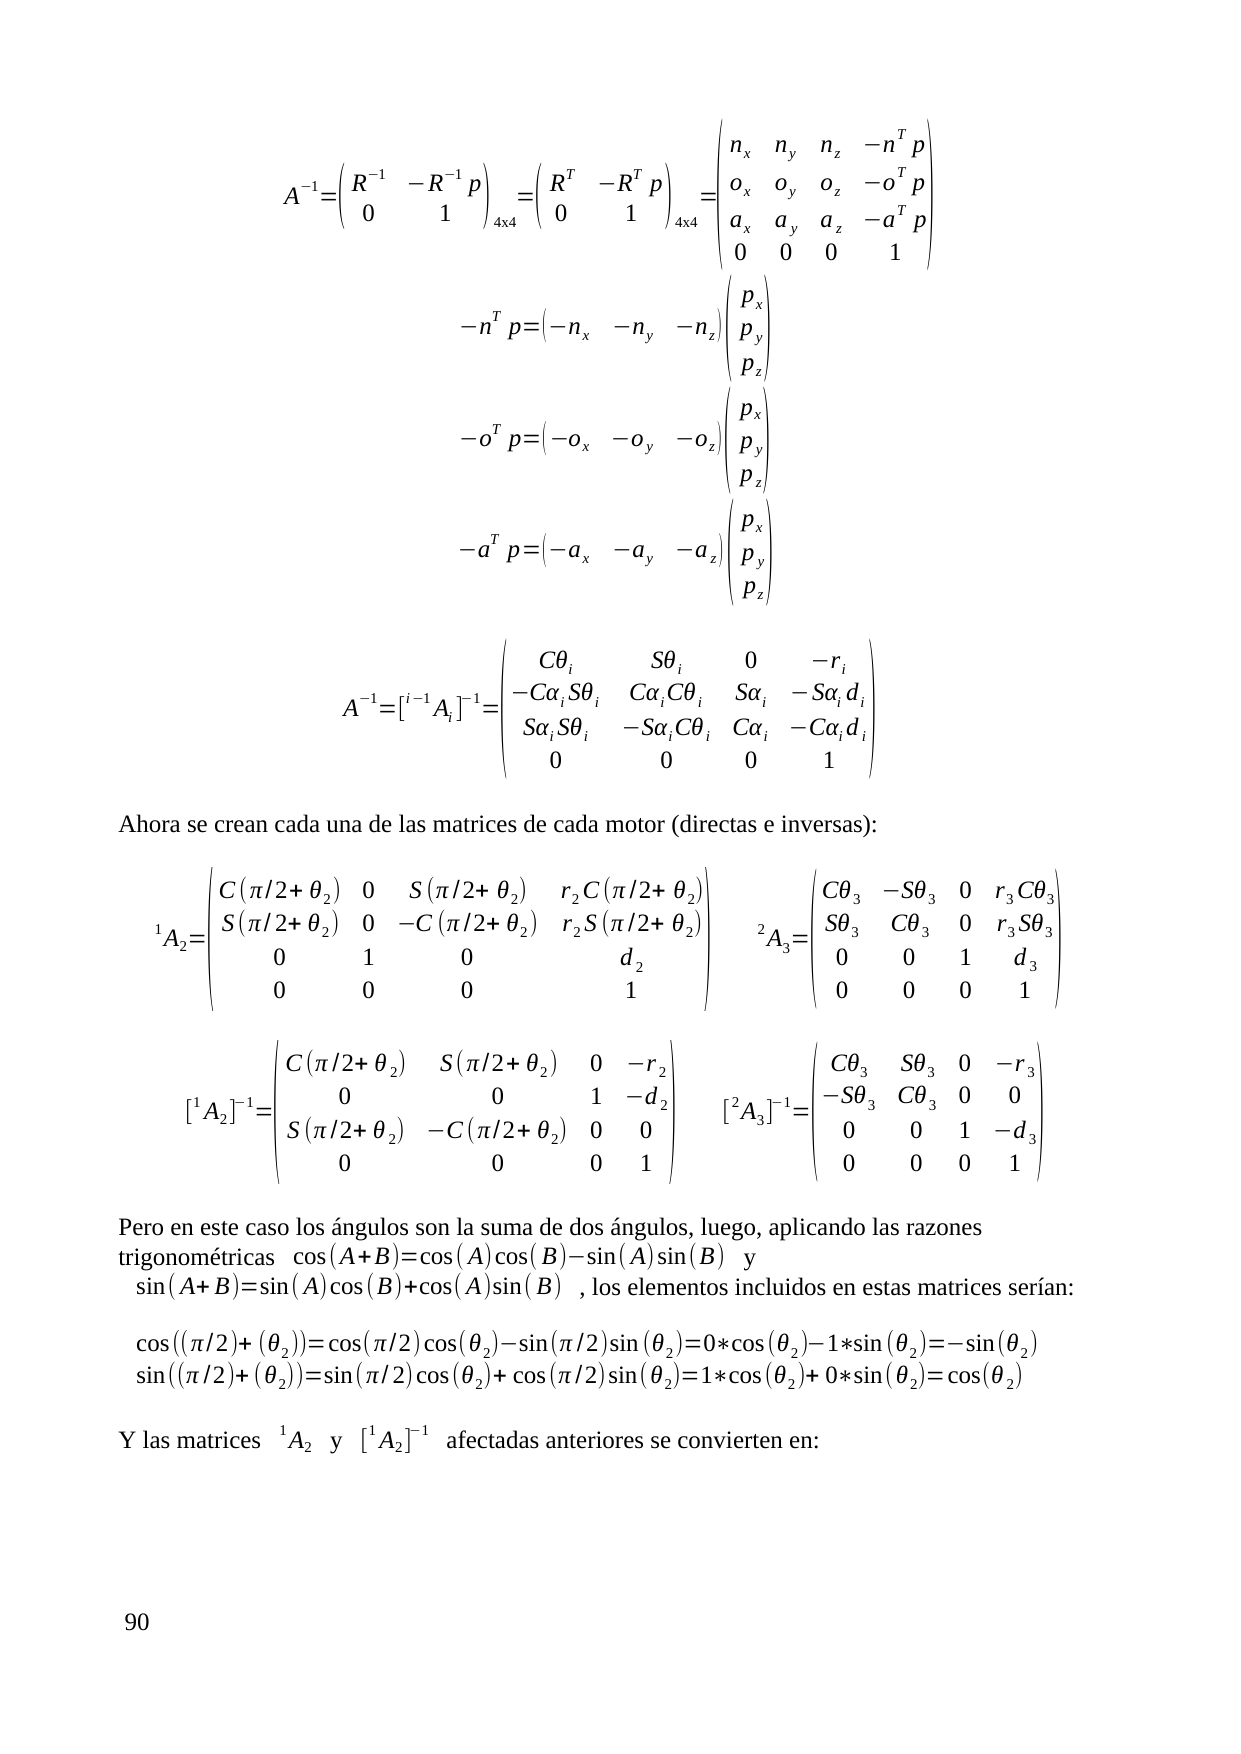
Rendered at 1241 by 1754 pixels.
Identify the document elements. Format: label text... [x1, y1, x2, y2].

text Y las matricesyafectadas anteriores se convierten en: [118, 1422, 1122, 1457]
text Pero en este caso los ángulos son la suma de dos ángulos, luego, aplicando las razones trigonométricasy, los elementos incluidos en estas matrices serían: [118, 1212, 1122, 1301]
text Ahora se crean cada una de las matrices de cada motor (directas e inversas): [118, 809, 1122, 838]
